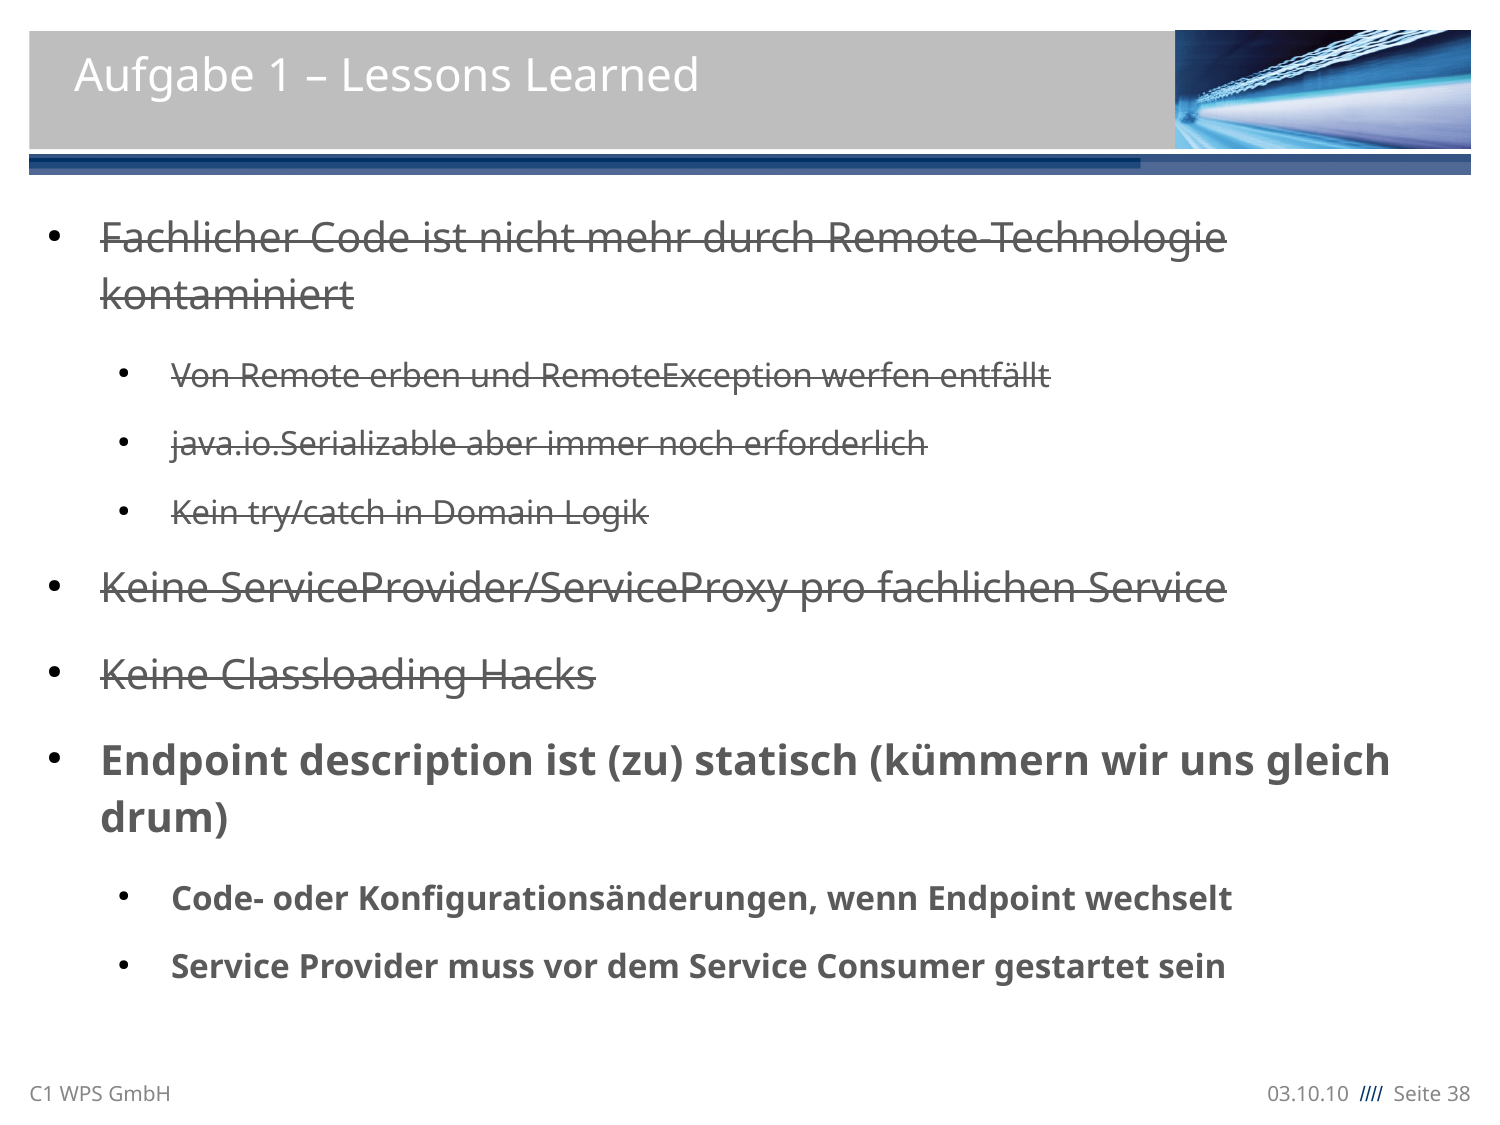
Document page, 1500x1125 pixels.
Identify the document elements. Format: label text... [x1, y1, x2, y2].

list Fachlicher Code ist nicht mehr durch Remote-Technologie kontaminiert Von Remote erben und RemoteException werfen entfällt java.io.Serializable aber immer noch erforderlich Kein try/catch in Domain Logik Keine ServiceProvider/ServiceProxy pro fachlichen Service Keine Classloading Hacks Endpoint description ist (zu) statisch (kümmern wir uns gleich drum) Code- oder Konfigurationsänderungen, wenn Endpoint wechselt Service Provider muss vor dem Service Consumer gestartet sein [29, 208, 1471, 1059]
title Aufgabe 1 – Lessons Learned [29, 31, 1176, 150]
picture [1175, 30, 1471, 149]
picture [29, 154, 1471, 175]
